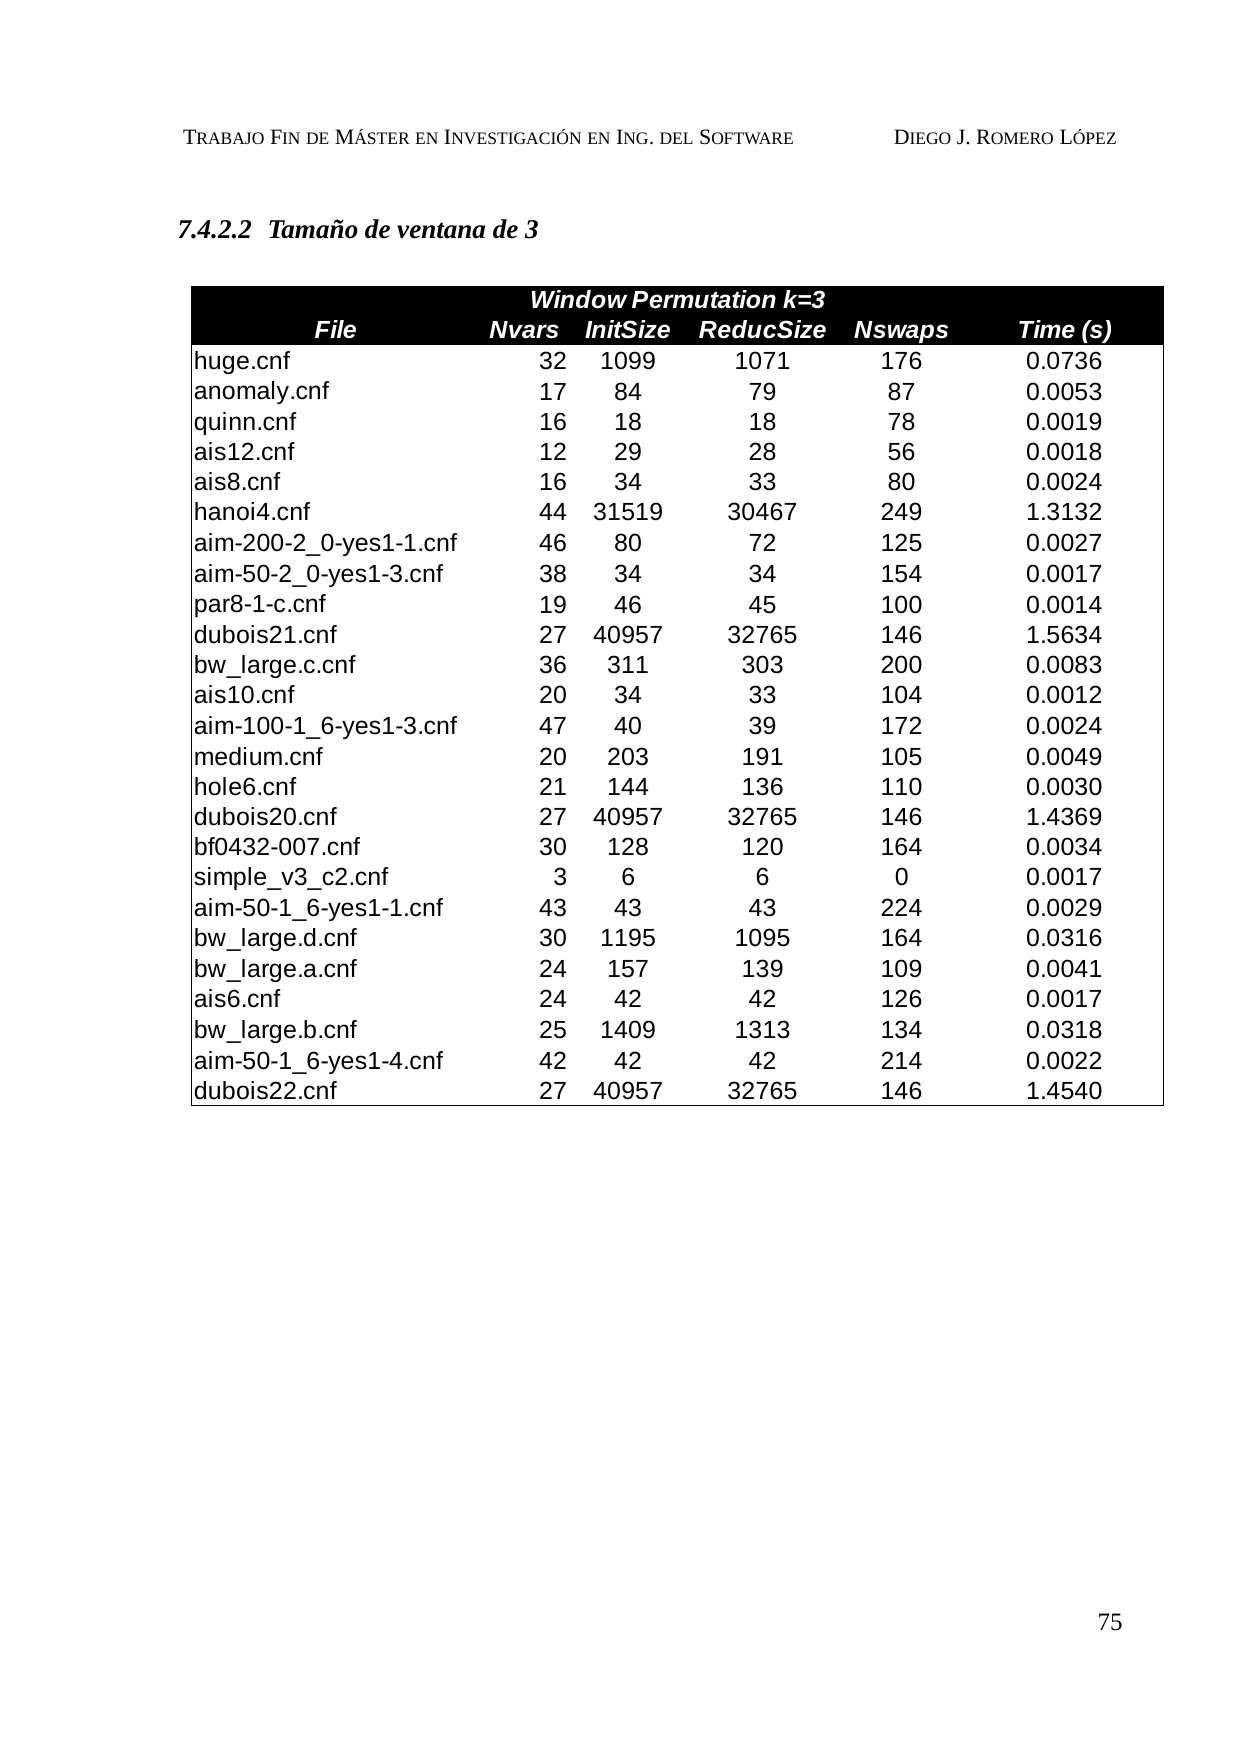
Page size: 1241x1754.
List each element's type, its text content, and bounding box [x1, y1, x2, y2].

subtitle Tamaño de ventana de 3 [177, 213, 1122, 244]
